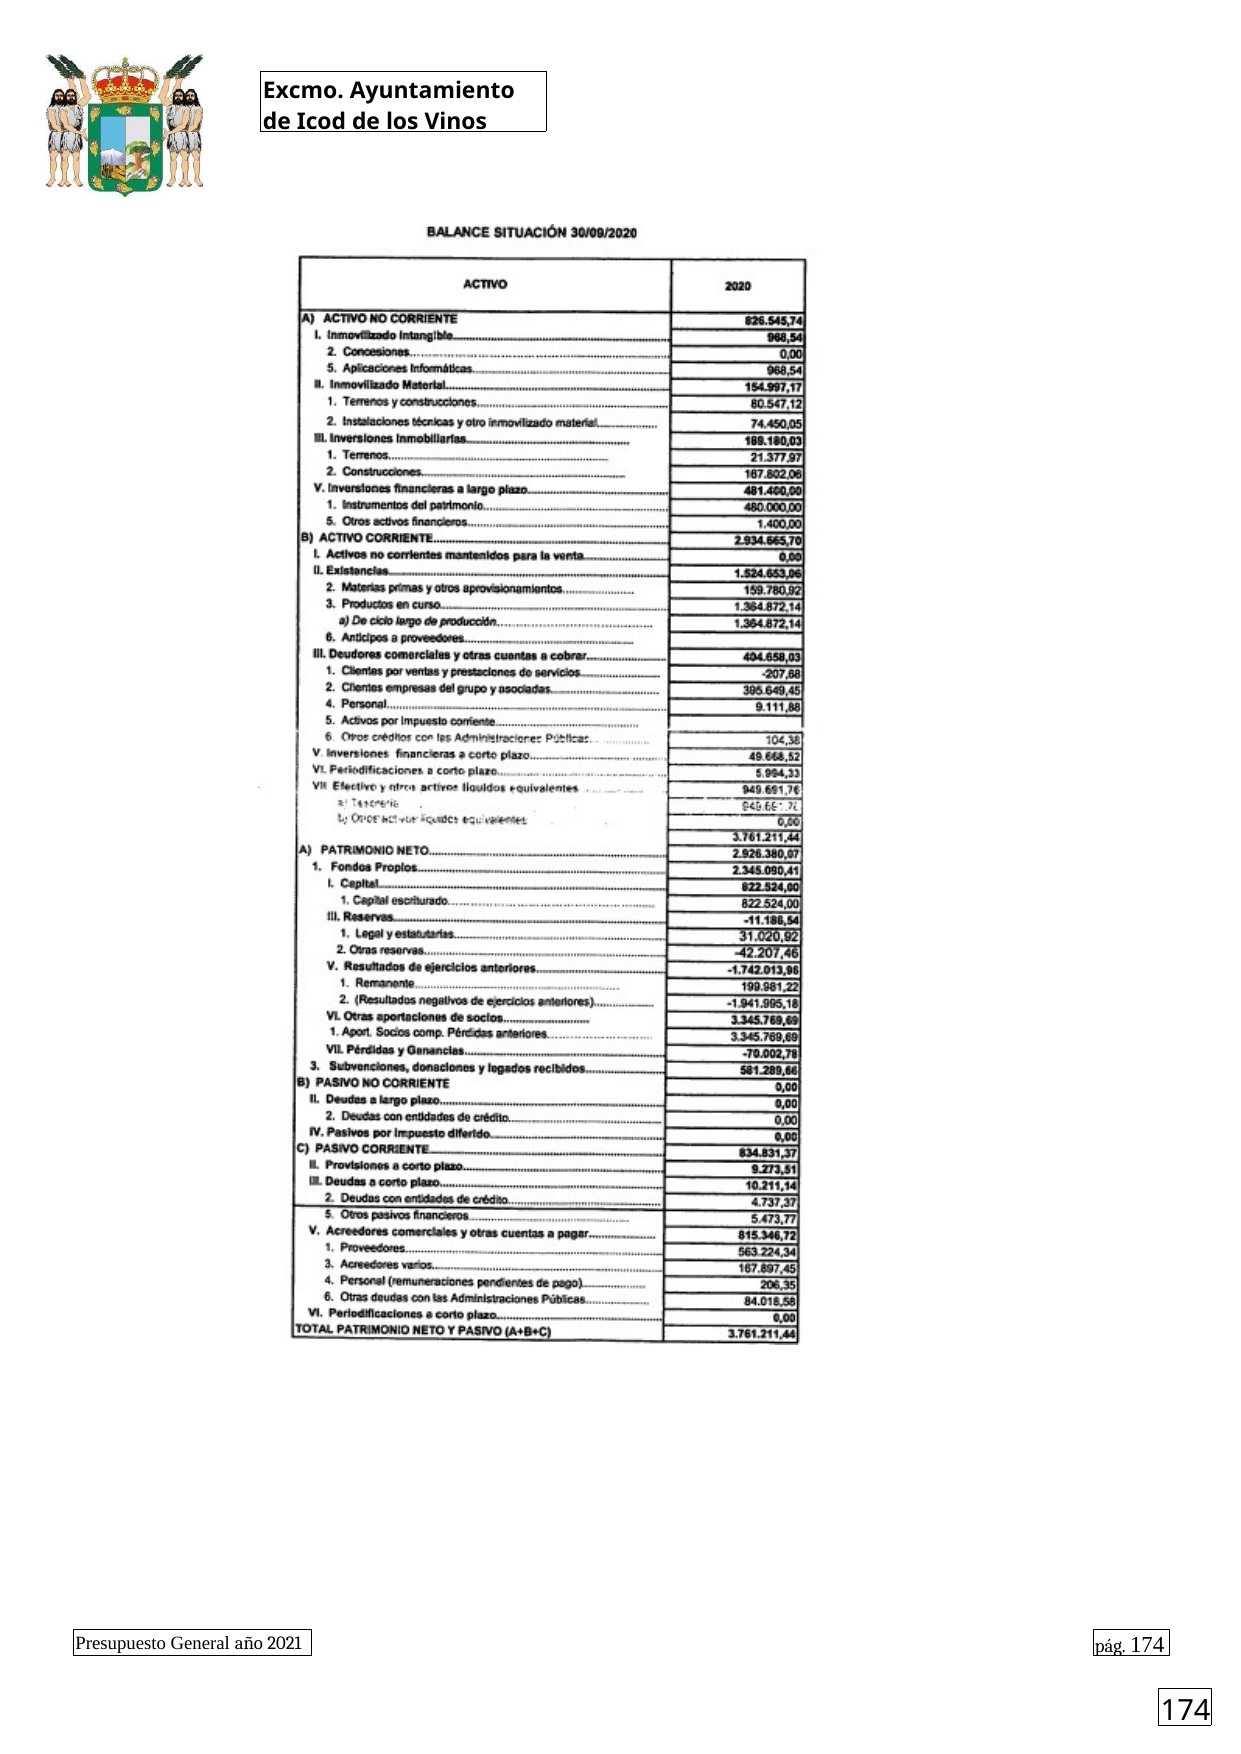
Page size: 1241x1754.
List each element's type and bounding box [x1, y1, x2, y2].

picture [45, 54, 204, 197]
picture [257, 224, 825, 1345]
